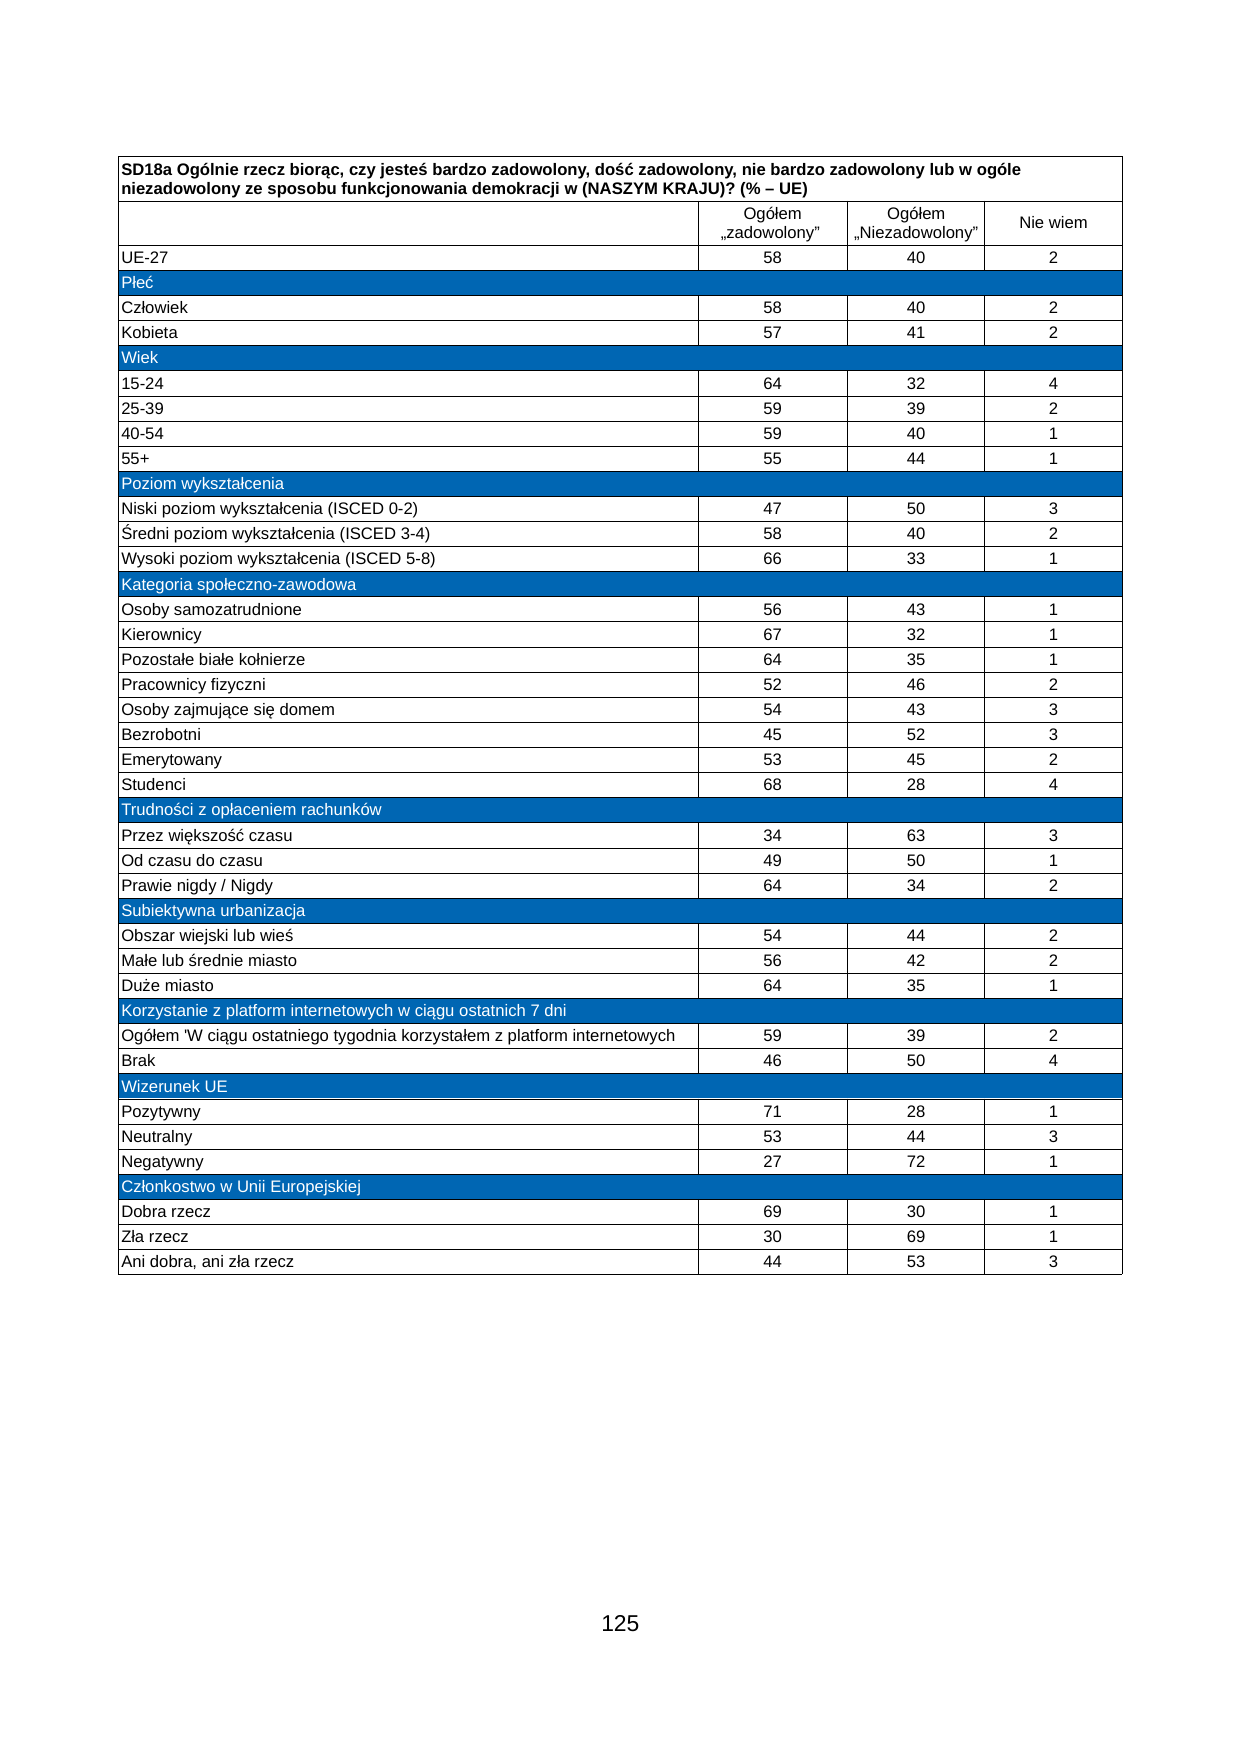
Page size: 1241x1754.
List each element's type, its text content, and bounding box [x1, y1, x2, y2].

table_cell Kobieta [119, 321, 698, 345]
table_cell Ogółem „zadowolony” [699, 202, 847, 245]
table_cell 52 [848, 723, 984, 747]
table_cell 1 [985, 1225, 1122, 1249]
table_cell 28 [848, 773, 984, 797]
table_cell UE-27 [119, 246, 698, 270]
table_cell 64 [699, 648, 847, 672]
table_cell Dobra rzecz [119, 1200, 698, 1224]
table_cell 72 [848, 1150, 984, 1174]
table_cell 33 [848, 547, 984, 571]
table_cell 30 [848, 1200, 984, 1224]
table_cell 45 [699, 723, 847, 747]
table_cell 40 [848, 246, 984, 270]
table_cell 58 [699, 296, 847, 320]
table_cell Korzystanie z platform internetowych w ciągu ostatnich 7 dni [119, 999, 1122, 1023]
table_cell 57 [699, 321, 847, 345]
table_cell 3 [985, 823, 1122, 847]
table_cell 56 [699, 949, 847, 973]
table_cell 1 [985, 547, 1122, 571]
table_cell 3 [985, 497, 1122, 521]
table_cell Brak [119, 1049, 698, 1073]
table_cell Wiek [119, 346, 1122, 370]
table_cell Zła rzecz [119, 1225, 698, 1249]
table_cell 40 [848, 296, 984, 320]
table_cell 32 [848, 371, 984, 396]
table_cell Średni poziom wykształcenia (ISCED 3-4) [119, 522, 698, 546]
table_cell 54 [699, 698, 847, 722]
table_cell 46 [848, 673, 984, 697]
table_cell 3 [985, 1250, 1122, 1274]
table_cell 2 [985, 321, 1122, 345]
table_cell 40 [848, 422, 984, 446]
table_cell Ogółem „Niezadowolony” [848, 202, 984, 245]
table_cell 2 [985, 673, 1122, 697]
table_header SD18a Ogólnie rzecz biorąc, czy jesteś bardzo zadowolony, dość zadowolony, nie bardzo zadowolony lub w ogóle niezadowolony ze sposobu funkcjonowania demokracji w (NASZYM KRAJU)? (% – UE) [119, 157, 1122, 201]
table_cell 34 [699, 823, 847, 847]
table_cell Wizerunek UE [119, 1074, 1122, 1098]
table_cell Człowiek [119, 296, 698, 320]
table_cell 53 [699, 748, 847, 772]
table_cell 3 [985, 723, 1122, 747]
table_cell Ani dobra, ani zła rzecz [119, 1250, 698, 1274]
table_cell 55 [699, 447, 847, 471]
table_cell Studenci [119, 773, 698, 797]
table_cell 44 [699, 1250, 847, 1274]
table_cell Pozytywny [119, 1100, 698, 1123]
table_cell 47 [699, 497, 847, 521]
table_cell 67 [699, 622, 847, 647]
table_cell 71 [699, 1100, 847, 1123]
table_cell Poziom wykształcenia [119, 472, 1122, 496]
table_cell 42 [848, 949, 984, 973]
table_cell 25-39 [119, 397, 698, 421]
table_cell [119, 202, 698, 245]
table_cell 34 [848, 874, 984, 898]
table_cell Negatywny [119, 1150, 698, 1174]
table_cell Przez większość czasu [119, 823, 698, 847]
table_cell Małe lub średnie miasto [119, 949, 698, 973]
table_cell 39 [848, 397, 984, 421]
table_cell 64 [699, 874, 847, 898]
table_cell 2 [985, 397, 1122, 421]
table_cell 63 [848, 823, 984, 847]
table_cell 2 [985, 924, 1122, 948]
table_cell 53 [848, 1250, 984, 1274]
table_cell 2 [985, 246, 1122, 270]
table_cell 2 [985, 949, 1122, 973]
table_cell Emerytowany [119, 748, 698, 772]
table_cell 1 [985, 597, 1122, 621]
table_cell 1 [985, 422, 1122, 446]
table_cell 15-24 [119, 371, 698, 396]
table_cell 40-54 [119, 422, 698, 446]
table_cell 2 [985, 748, 1122, 772]
table_cell 1 [985, 622, 1122, 647]
table_cell 40 [848, 522, 984, 546]
table_cell Prawie nigdy / Nigdy [119, 874, 698, 898]
table_cell 1 [985, 974, 1122, 998]
table_cell Wysoki poziom wykształcenia (ISCED 5-8) [119, 547, 698, 571]
table_cell 35 [848, 648, 984, 672]
table_cell 43 [848, 698, 984, 722]
table_cell 49 [699, 849, 847, 872]
table_cell Członkostwo w Unii Europejskiej [119, 1175, 1122, 1199]
table_cell 44 [848, 447, 984, 471]
table_cell Trudności z opłaceniem rachunków [119, 798, 1122, 822]
table_cell 52 [699, 673, 847, 697]
table_cell Osoby samozatrudnione [119, 597, 698, 621]
table_cell Duże miasto [119, 974, 698, 998]
table_cell Ogółem 'W ciągu ostatniego tygodnia korzystałem z platform internetowych [119, 1024, 698, 1048]
table_cell 3 [985, 1125, 1122, 1149]
table_cell 1 [985, 1100, 1122, 1123]
table_cell 55+ [119, 447, 698, 471]
table_cell Od czasu do czasu [119, 849, 698, 872]
table_cell 44 [848, 1125, 984, 1149]
table_cell Neutralny [119, 1125, 698, 1149]
table_cell 43 [848, 597, 984, 621]
table_cell 64 [699, 974, 847, 998]
table_cell 56 [699, 597, 847, 621]
table_cell Nie wiem [985, 202, 1122, 245]
table_cell 1 [985, 849, 1122, 872]
table_cell Niski poziom wykształcenia (ISCED 0-2) [119, 497, 698, 521]
table_cell Subiektywna urbanizacja [119, 899, 1122, 923]
table_cell 32 [848, 622, 984, 647]
table_cell 30 [699, 1225, 847, 1249]
table_cell 59 [699, 422, 847, 446]
table_cell Płeć [119, 271, 1122, 295]
table_cell Pracownicy fizyczni [119, 673, 698, 697]
table_cell 50 [848, 497, 984, 521]
table_cell Kategoria społeczno-zawodowa [119, 572, 1122, 596]
table_cell 41 [848, 321, 984, 345]
table_cell 2 [985, 296, 1122, 320]
table_cell 4 [985, 371, 1122, 396]
table_cell 2 [985, 874, 1122, 898]
table_cell 53 [699, 1125, 847, 1149]
table_cell 4 [985, 773, 1122, 797]
table_cell Kierownicy [119, 622, 698, 647]
table_cell 50 [848, 1049, 984, 1073]
table_cell 39 [848, 1024, 984, 1048]
table_cell 1 [985, 447, 1122, 471]
table_cell 58 [699, 246, 847, 270]
table_cell 69 [699, 1200, 847, 1224]
table_cell 58 [699, 522, 847, 546]
table_cell 2 [985, 522, 1122, 546]
table_cell 64 [699, 371, 847, 396]
table_cell 4 [985, 1049, 1122, 1073]
table_cell 59 [699, 1024, 847, 1048]
table_cell 2 [985, 1024, 1122, 1048]
table_cell 66 [699, 547, 847, 571]
table_cell 46 [699, 1049, 847, 1073]
table_cell 50 [848, 849, 984, 872]
table_cell 3 [985, 698, 1122, 722]
table_cell 1 [985, 648, 1122, 672]
table_cell 27 [699, 1150, 847, 1174]
table_cell 54 [699, 924, 847, 948]
table_cell 68 [699, 773, 847, 797]
table_cell 69 [848, 1225, 984, 1249]
table_cell Pozostałe białe kołnierze [119, 648, 698, 672]
table_cell Obszar wiejski lub wieś [119, 924, 698, 948]
table_cell Bezrobotni [119, 723, 698, 747]
table_cell 28 [848, 1100, 984, 1123]
table_cell 35 [848, 974, 984, 998]
table_cell 1 [985, 1150, 1122, 1174]
table_cell 45 [848, 748, 984, 772]
table_cell Osoby zajmujące się domem [119, 698, 698, 722]
table_cell 1 [985, 1200, 1122, 1224]
table_cell 44 [848, 924, 984, 948]
table_cell 59 [699, 397, 847, 421]
